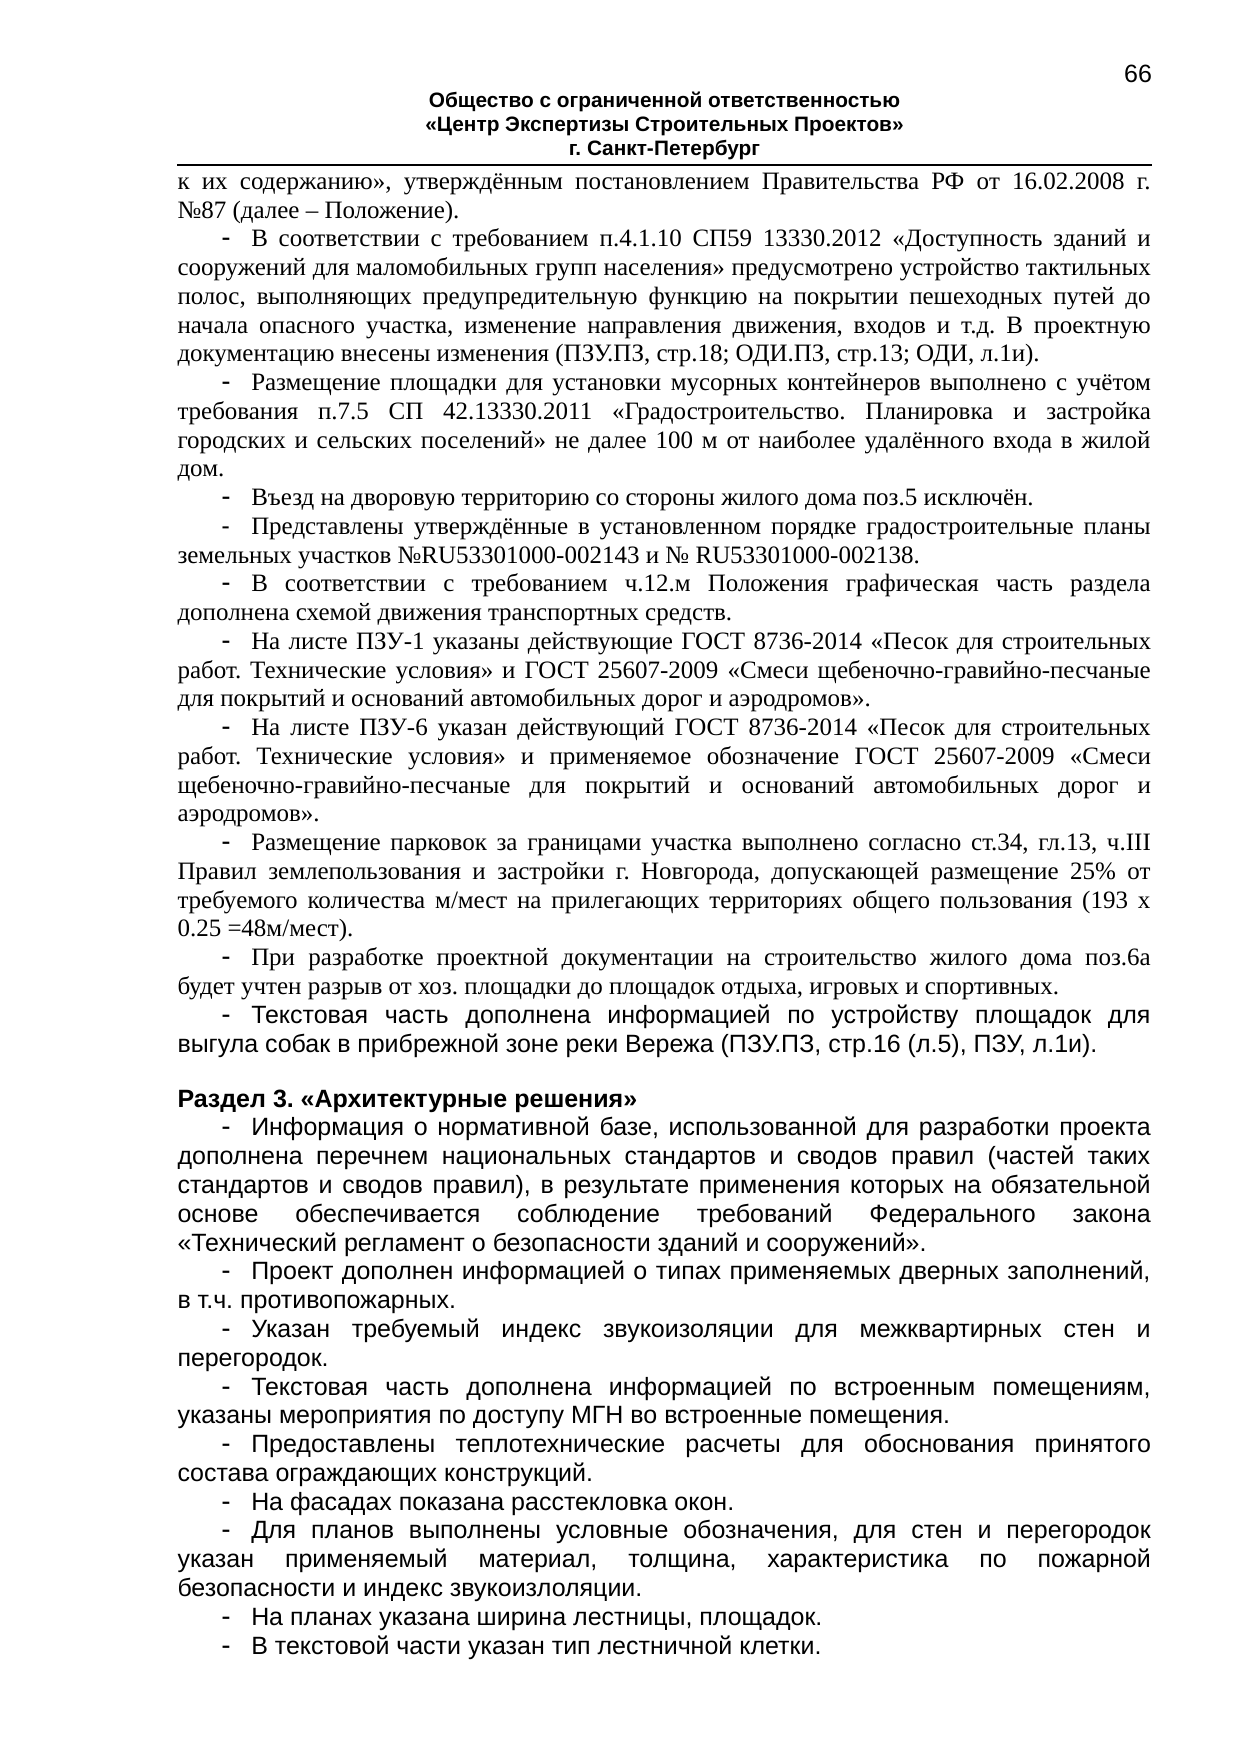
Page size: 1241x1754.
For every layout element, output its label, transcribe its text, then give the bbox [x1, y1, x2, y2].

list Въезд на дворовую территорию со стороны жилого дома поз.5 исключён. [177, 482, 1152, 511]
list Представлены утверждённые в установленном порядке градостроительные планы земельных участков №RU53301000-002143 и № RU53301000-002138. [177, 511, 1152, 568]
list В соответствии с требованием п.4.1.10 СП59 13330.2012 «Доступность зданий и сооружений для маломобильных групп населения» предусмотрено устройство тактильных полос, выполняющих предупредительную функцию на покрытии пешеходных путей до начала опасного участка, изменение направления движения, входов и т.д. В проектную документацию внесены изменения (ПЗУ.ПЗ, стр.18; ОДИ.ПЗ, стр.13; ОДИ, л.1и). [177, 223, 1152, 367]
list На планах указана ширина лестницы, площадок. [177, 1602, 1152, 1631]
list Предоставлены теплотехнические расчеты для обоснования принятого состава ограждающих конструкций. [177, 1429, 1152, 1487]
list При разработке проектной документации на строительство жилого дома поз.6а будет учтен разрыв от хоз. площадки до площадок отдыха, игровых и спортивных. [177, 942, 1152, 1000]
list Размещение площадки для установки мусорных контейнеров выполнено с учётом требования п.7.5 СП 42.13330.2011 «Градостроительство. Планировка и застройка городских и сельских поселений» не далее 100 м от наиболее удалённого входа в жилой дом. [177, 367, 1152, 482]
list Информация о нормативной базе, использованной для разработки проекта дополнена перечнем национальных стандартов и сводов правил (частей таких стандартов и сводов правил), в результате применения которых на обязательной основе обеспечивается соблюдение требований Федерального закона «Технический регламент о безопасности зданий и сооружений». [177, 1112, 1152, 1256]
list Размещение парковок за границами участка выполнено согласно ст.34, гл.13, ч.III Правил землепользования и застройки г. Новгорода, допускающей размещение 25% от требуемого количества м/мест на прилегающих территориях общего пользования (193 х 0.25 =48м/мест). [177, 827, 1152, 942]
list Для планов выполнены условные обозначения, для стен и перегородок указан применяемый материал, толщина, характеристика по пожарной безопасности и индекс звукоизлоляции. [177, 1516, 1152, 1602]
list В текстовой части указан тип лестничной клетки. [177, 1631, 1152, 1659]
list На фасадах показана расстекловка окон. [177, 1487, 1152, 1516]
list Указан требуемый индекс звукоизоляции для межквартирных стен и перегородок. [177, 1314, 1152, 1371]
list Проект дополнен информацией о типах применяемых дверных заполнений, в т.ч. противопожарных. [177, 1256, 1152, 1314]
list На листе ПЗУ-6 указан действующий ГОСТ 8736-2014 «Песок для строительных работ. Технические условия» и применяемое обозначение ГОСТ 25607-2009 «Смеси щебеночно-гравийно-песчаные для покрытий и оснований автомобильных дорог и аэродромов». [177, 712, 1152, 827]
list На листе ПЗУ-1 указаны действующие ГОСТ 8736-2014 «Песок для строительных работ. Технические условия» и ГОСТ 25607-2009 «Смеси щебеночно-гравийно-песчаные для покрытий и оснований автомобильных дорог и аэродромов». [177, 626, 1152, 712]
list к их содержанию», утверждённым постановлением Правительства РФ от 16.02.2008 г. №87 (далее – Положение). [177, 166, 1152, 223]
text Раздел 3. «Архитектурные решения» [177, 1084, 1152, 1112]
list Текстовая часть дополнена информацией по встроенным помещениям, указаны мероприятия по доступу МГН во встроенные помещения. [177, 1371, 1152, 1429]
list В соответствии с требованием ч.12.м Положения графическая часть раздела дополнена схемой движения транспортных средств. [177, 568, 1152, 626]
list Текстовая часть дополнена информацией по устройству площадок для выгула собак в прибрежной зоне реки Вережа (ПЗУ.ПЗ, стр.16 (л.5), ПЗУ, л.1и). [177, 1000, 1152, 1057]
